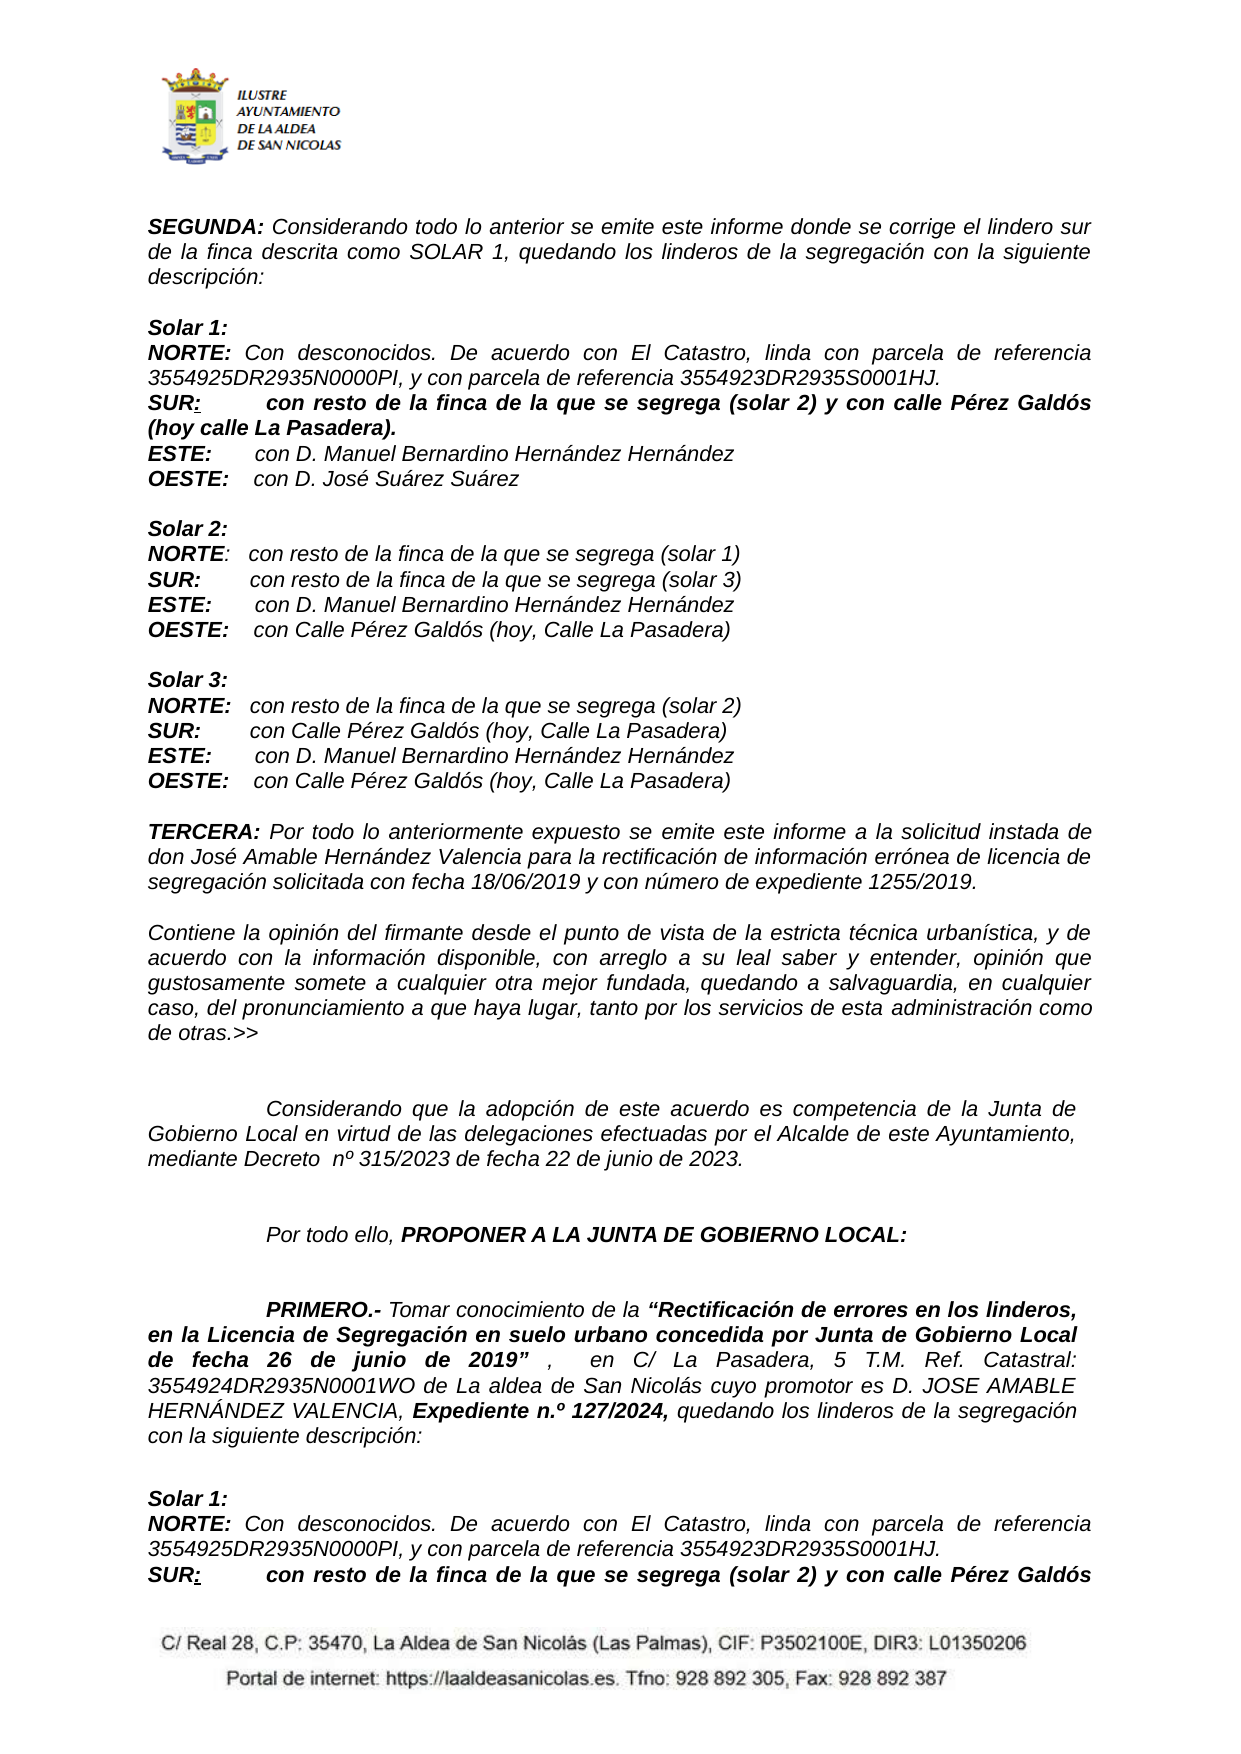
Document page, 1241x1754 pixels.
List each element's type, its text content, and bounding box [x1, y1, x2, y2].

text SEGUNDA: Considerando todo lo anterior se emite este informe donde se corrige el lindero sur de la finca descrita como SOLAR 1, quedando los linderos de la segregación con la siguiente descripción: [148, 214, 1093, 289]
text NORTE: con resto de la finca de la que se segrega (solar 2) [148, 693, 1093, 718]
text ESTE: con D. Manuel Bernardino Hernández Hernández [148, 743, 1093, 768]
text Considerando que la adopción de este acuerdo es competencia de la Junta de Gobierno Local en virtud de las delegaciones efectuadas por el Alcalde de este Ayuntamiento, mediante Decreto nº 315/2023 de fecha 22 de junio de 2023. [148, 1096, 1078, 1171]
picture [149, 1627, 1034, 1694]
text SUR: con resto de la finca de la que se segrega (solar 3) [148, 567, 1093, 592]
text NORTE: Con desconocidos. De acuerdo con El Catastro, linda con parcela de referencia 3554925DR2935N0000PI, y con parcela de referencia 3554923DR2935S0001HJ. [148, 340, 1093, 390]
text Solar 3: [148, 667, 1093, 693]
text OESTE: con Calle Pérez Galdós (hoy, Calle La Pasadera) [148, 768, 1093, 793]
text Solar 2: [148, 516, 1093, 541]
text ESTE: con D. Manuel Bernardino Hernández Hernández [148, 592, 1093, 617]
text SUR: con Calle Pérez Galdós (hoy, Calle La Pasadera) [148, 718, 1093, 743]
picture [148, 60, 357, 172]
text Contiene la opinión del firmante desde el punto de vista de la estricta técnica urbanística, y de acuerdo con la información disponible, con arreglo a su leal saber y entender, opinión que gustosamente somete a cualquier otra mejor fundada, quedando a salvaguardia, en cualquier caso, del pronunciamiento a que haya lugar, tanto por los servicios de esta administración como de otras.>> [148, 919, 1093, 1046]
text SUR: con resto de la finca de la que se segrega (solar 2) y con calle Pérez Galdós [148, 1562, 1093, 1587]
text NORTE: Con desconocidos. De acuerdo con El Catastro, linda con parcela de referencia 3554925DR2935N0000PI, y con parcela de referencia 3554923DR2935S0001HJ. [148, 1511, 1093, 1562]
text OESTE: con D. José Suárez Suárez [148, 466, 1093, 491]
text Por todo ello, PROPONER A LA JUNTA DE GOBIERNO LOCAL: [148, 1222, 1078, 1247]
text Solar 1: [148, 314, 1093, 340]
text SUR: con resto de la finca de la que se segrega (solar 2) y con calle Pérez Galdós (hoy calle La Pasadera). [148, 390, 1093, 441]
text NORTE: con resto de la finca de la que se segrega (solar 1) [148, 541, 1093, 567]
text OESTE: con Calle Pérez Galdós (hoy, Calle La Pasadera) [148, 617, 1093, 642]
text Solar 1: [148, 1486, 1093, 1511]
text PRIMERO.- Tomar conocimiento de la “Rectificación de errores en los linderos, en la Licencia de Segregación en suelo urbano concedida por Junta de Gobierno Local de fecha 26 de junio de 2019” , en C/ La Pasadera, 5 T.M. Ref. Catastral: 3554924DR2935N0001WO de La aldea de San Nicolás cuyo promotor es D. JOSE AMABLE HERNÁNDEZ VALENCIA, Expediente n.º 127/2024, quedando los linderos de la segregación con la siguiente descripción: [148, 1297, 1078, 1448]
text TERCERA: Por todo lo anteriormente expuesto se emite este informe a la solicitud instada de don José Amable Hernández Valencia para la rectificación de información errónea de licencia de segregación solicitada con fecha 18/06/2019 y con número de expediente 1255/2019. [148, 819, 1093, 894]
text ESTE: con D. Manuel Bernardino Hernández Hernández [148, 441, 1093, 466]
